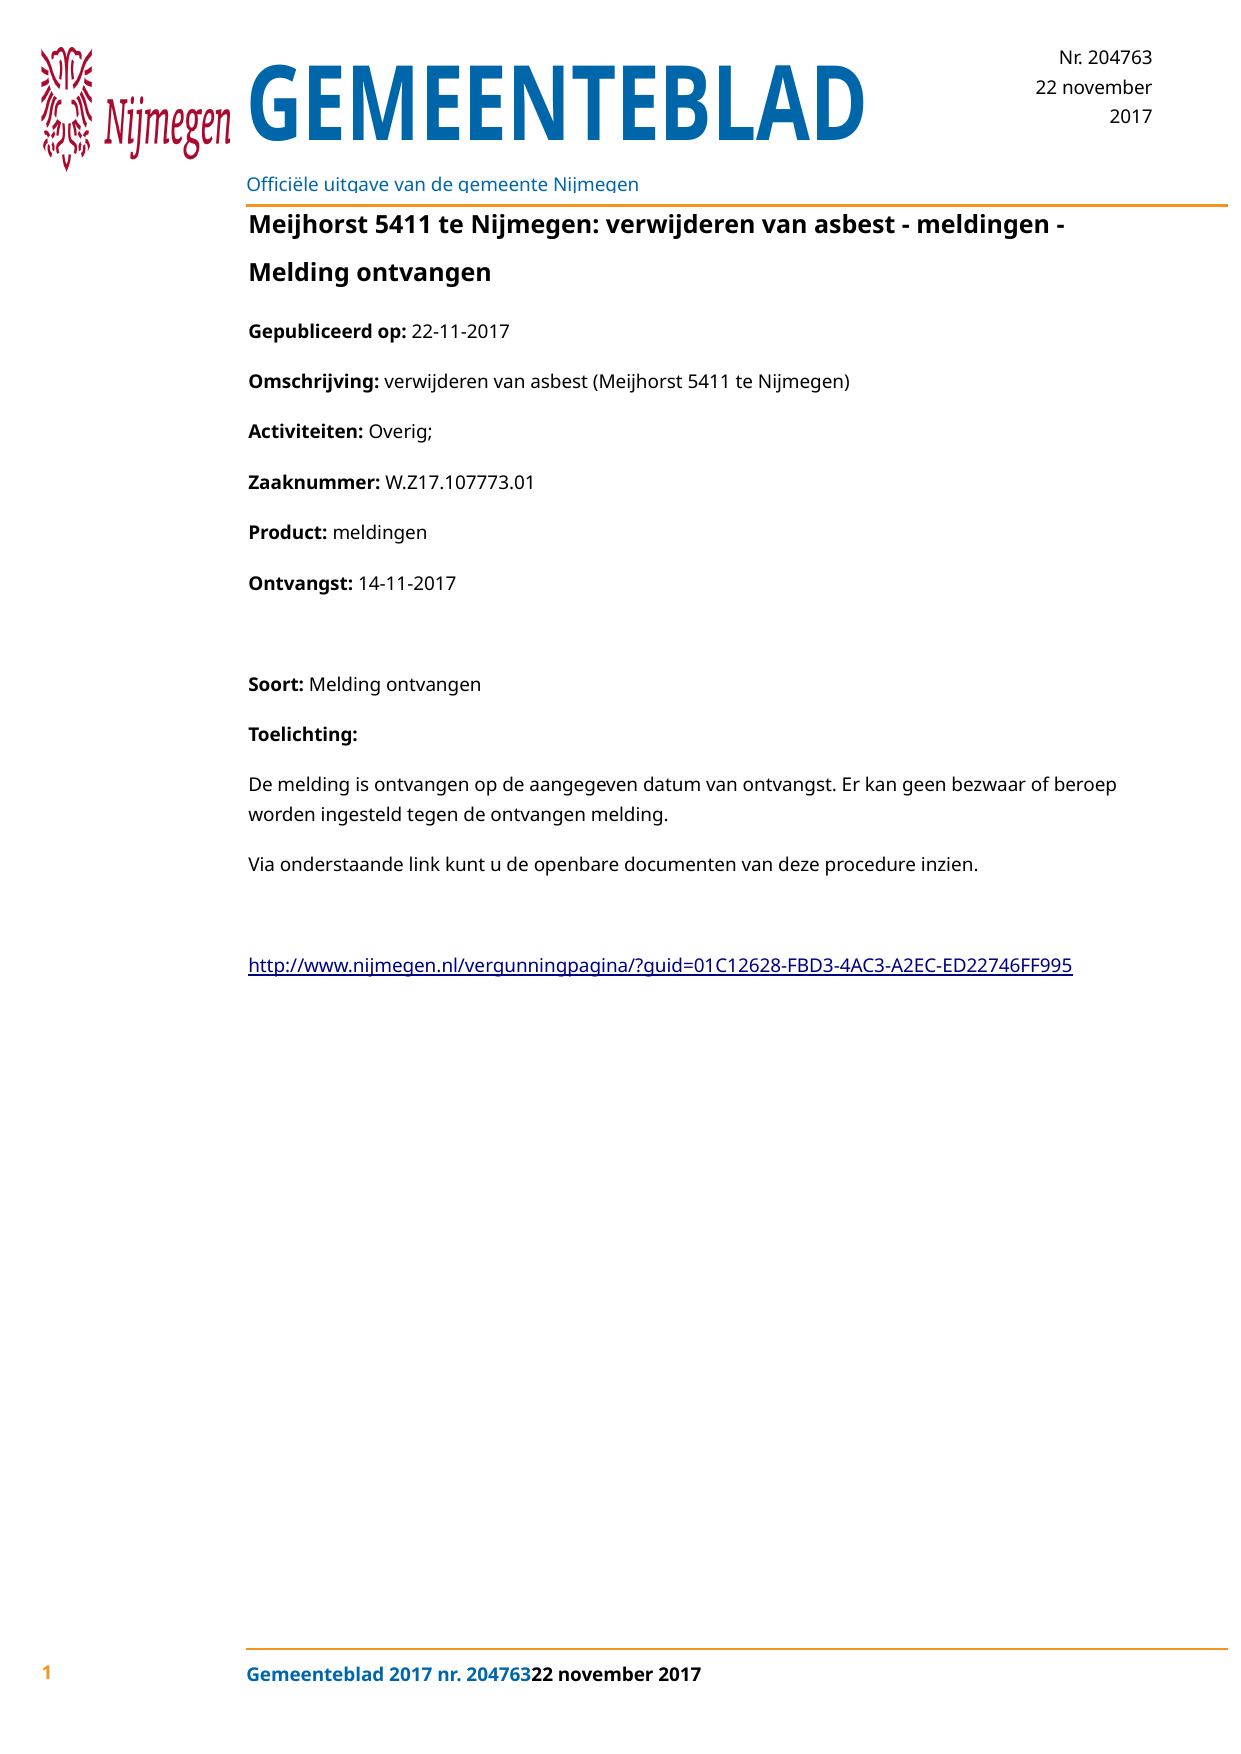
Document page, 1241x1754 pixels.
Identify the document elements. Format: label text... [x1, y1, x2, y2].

text Ontvangst: 14-11-2017 [248, 570, 1152, 596]
text Soort: Melding ontvangen [248, 671, 1152, 697]
text http://www.nijmegen.nl/vergunningpagina/?guid=01C12628-FBD3-4AC3-A2EC-ED22746FF995 [248, 952, 1152, 978]
text De melding is ontvangen op de aangegeven datum van ontvangst. Er kan geen bezwaar of beroep worden ingesteld tegen de ontvangen melding. [248, 772, 1152, 827]
text Activiteiten: Overig; [248, 419, 1152, 444]
text Product: meldingen [248, 519, 1152, 545]
text Zaaknummer: W.Z17.107773.01 [248, 469, 1152, 495]
text Gepubliceerd op: 22-11-2017 [248, 318, 1152, 344]
text Meijhorst 5411 te Nijmegen: verwijderen van asbest - meldingen - Melding ontvangen [248, 207, 1152, 288]
picture [41, 47, 231, 172]
text Omschrijving: verwijderen van asbest (Meijhorst 5411 te Nijmegen) [248, 368, 1152, 394]
text Toelichting: [248, 721, 1152, 747]
text Via onderstaande link kunt u de openbare documenten van deze procedure inzien. [248, 852, 1152, 877]
